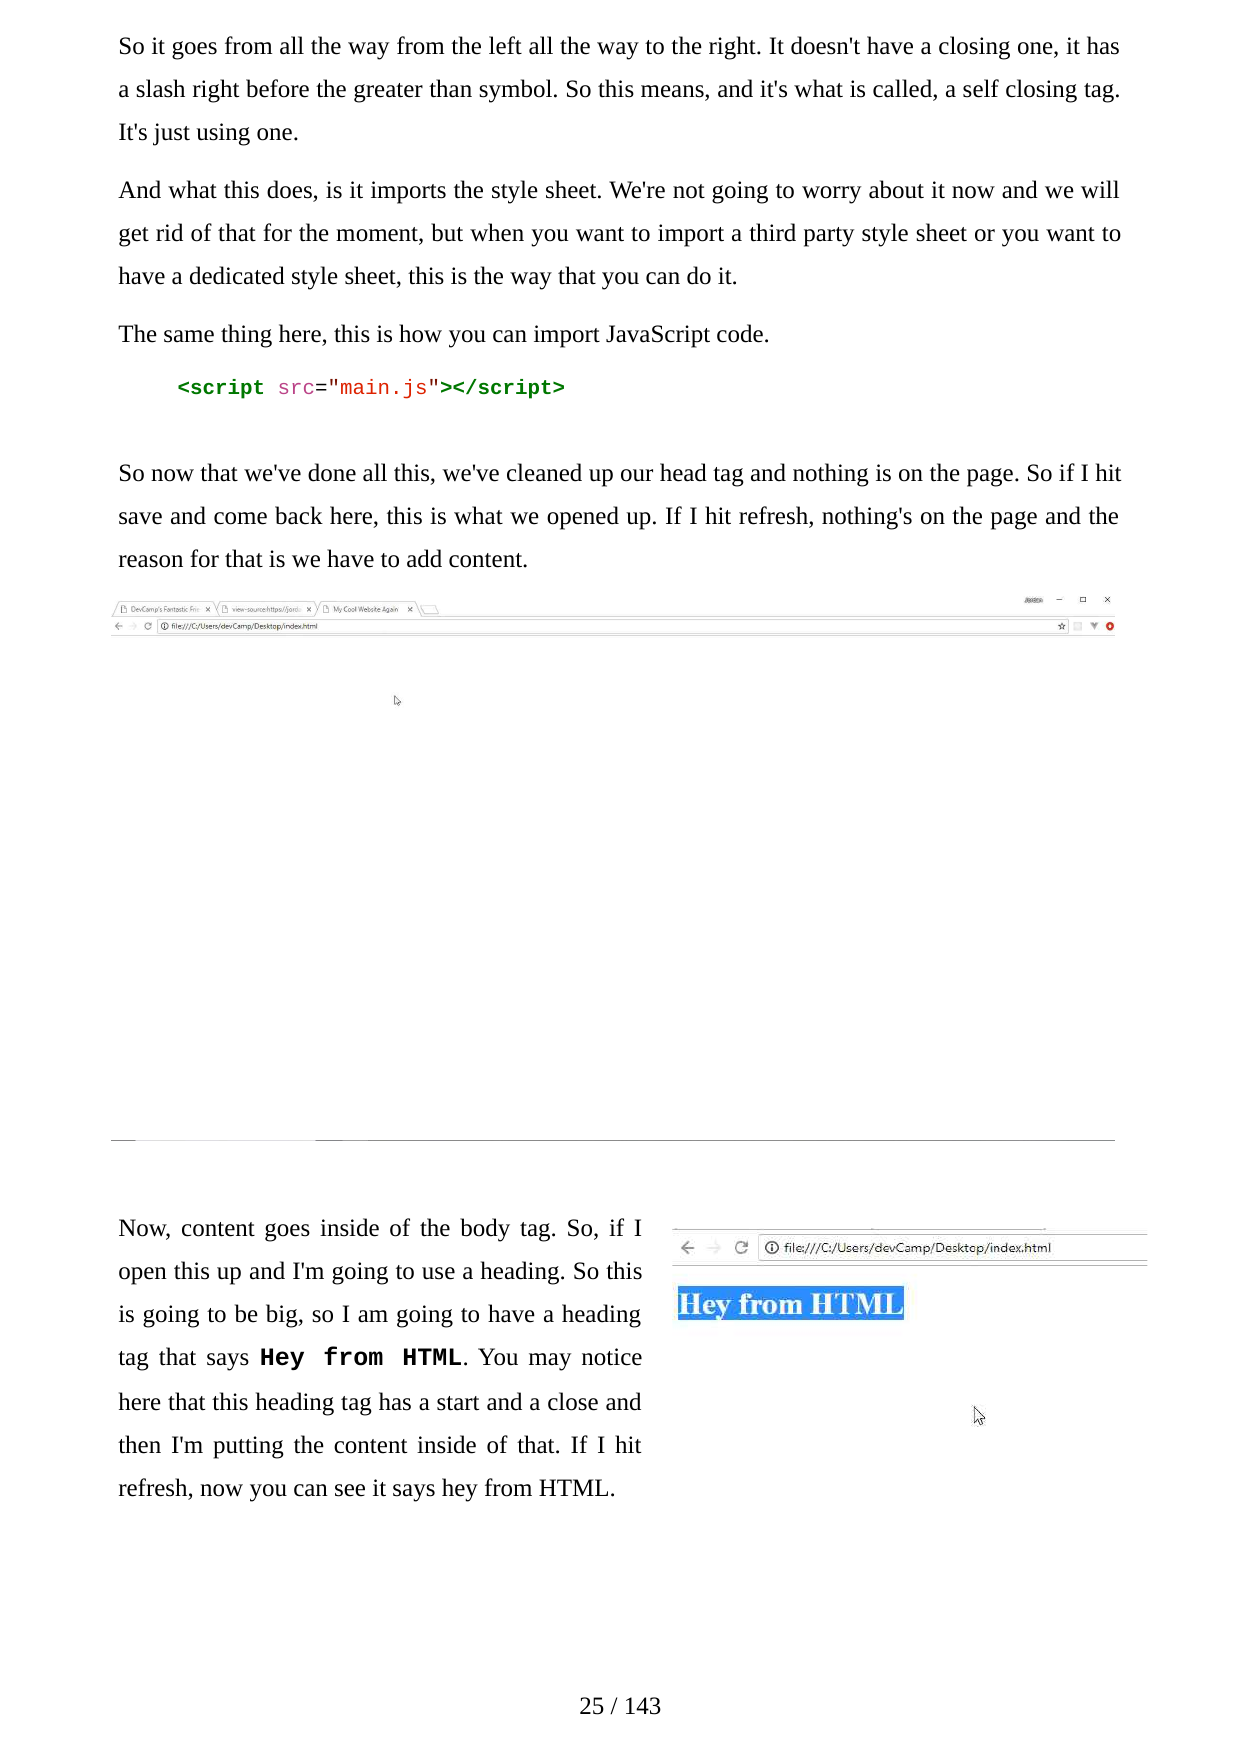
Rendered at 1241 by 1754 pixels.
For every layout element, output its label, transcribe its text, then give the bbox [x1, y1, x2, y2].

text Now, content goes inside of the body tag. So, if I open this up and I'm going to use a heading. So this is going to be big, so I am going to have a heading tag that says Hey from HTML. You may notice here that this heading tag has a start and a close and then I'm putting the content inside of that. If I hit refresh, now you can see it says hey from HTML. [118, 1213, 1122, 1502]
picture [672, 1228, 1148, 1491]
text <script src="main.js"></script> [177, 377, 1122, 401]
text The same thing here, this is how you can import JavaScript code. [118, 319, 1122, 348]
picture [111, 596, 1115, 1141]
text And what this does, is it imports the style sheet. We're not going to worry about it now and we will get rid of that for the moment, but when you want to import a third party style sheet or you want to have a dedicated style sheet, this is the way that you can do it. [118, 175, 1122, 290]
text So now that we've done all this, we've cleaned up our head tag and nothing is on the page. So if I hit save and come back here, this is what we opened up. If I hit refresh, nothing's on the page and the reason for that is we have to add content. [118, 458, 1122, 573]
text So it goes from all the way from the left all the way to the right. It doesn't have a closing one, it has a slash right before the greater than symbol. So this means, and it's what is called, a self closing tag. It's just using one. [118, 31, 1122, 146]
